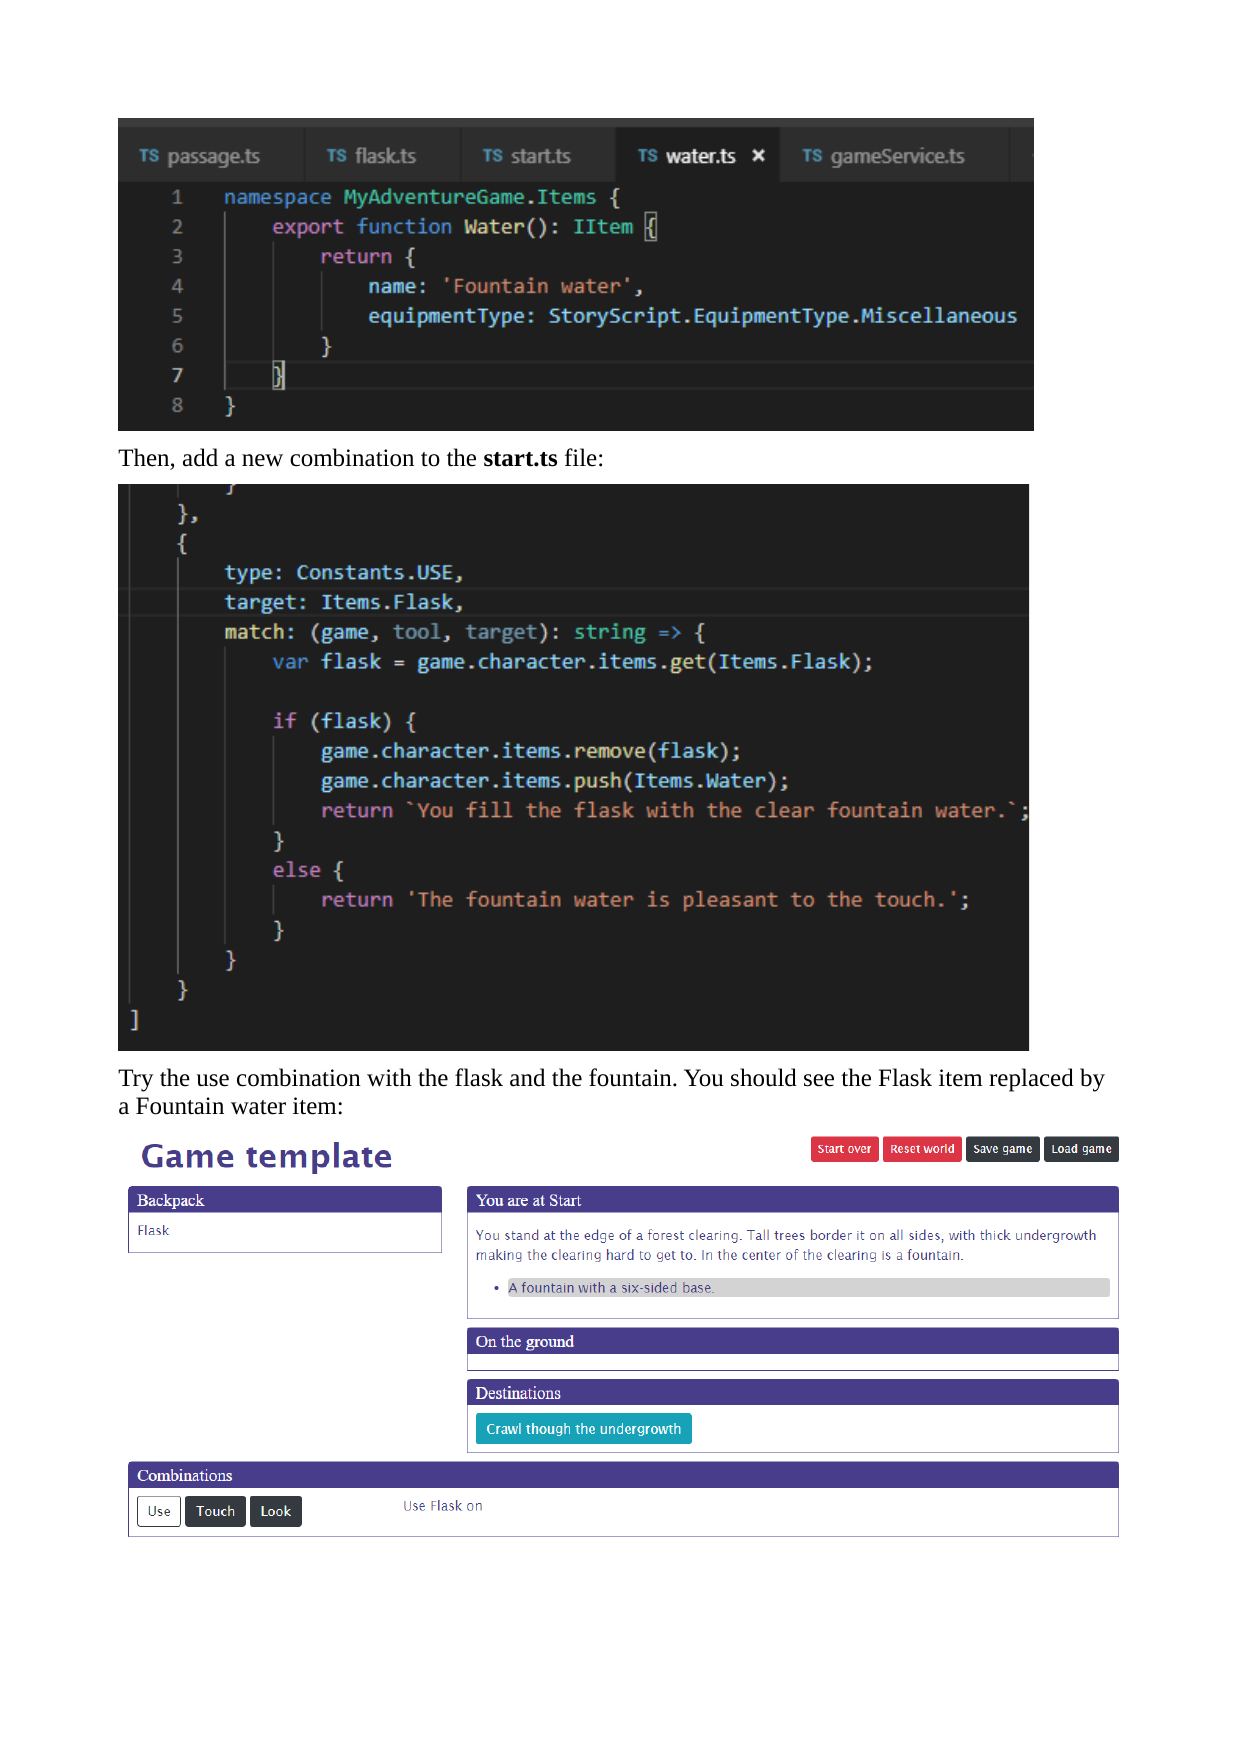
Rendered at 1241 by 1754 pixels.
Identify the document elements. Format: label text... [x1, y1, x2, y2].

text Then, add a new combination to the start.ts file: [118, 443, 1122, 472]
text Try the use combination with the flask and the fountain. You should see the Flask item replaced by a Fountain water item: [118, 1063, 1122, 1120]
